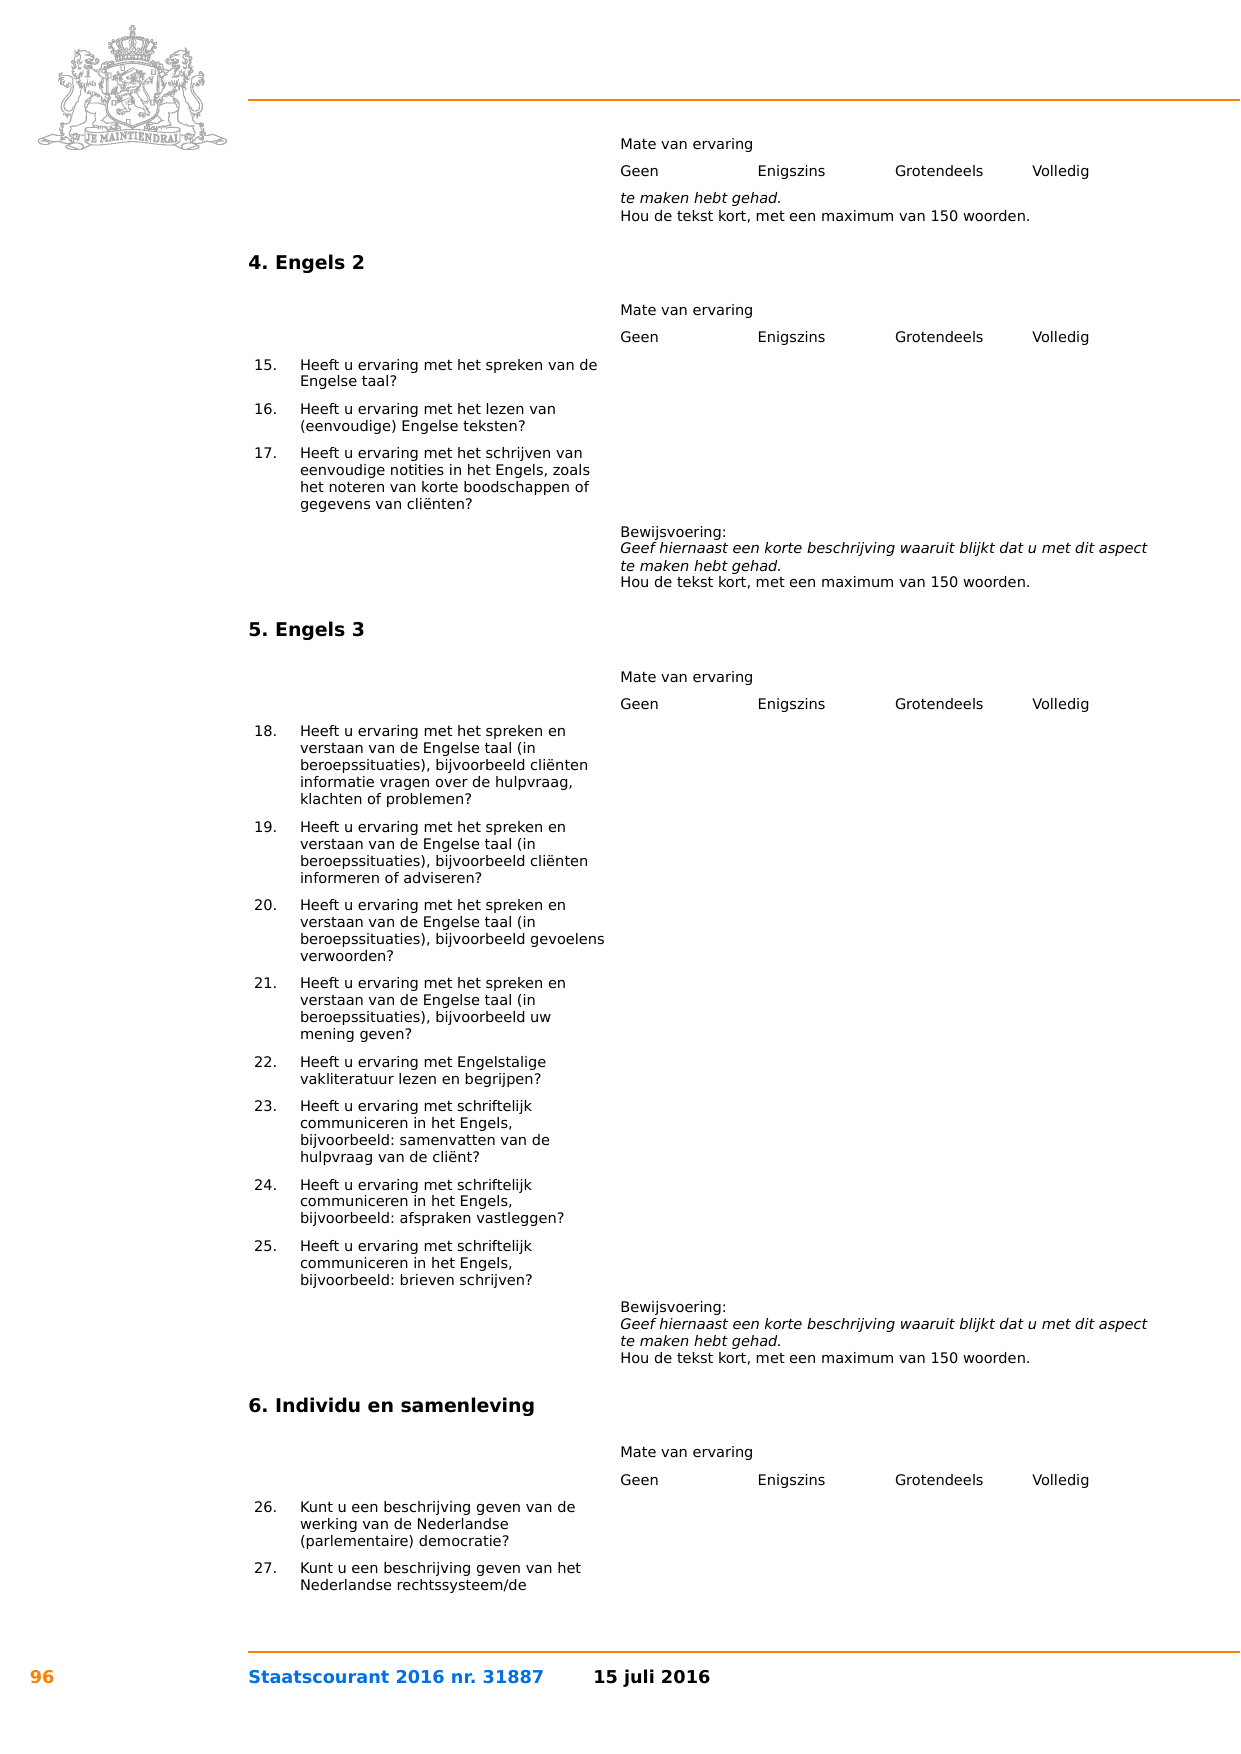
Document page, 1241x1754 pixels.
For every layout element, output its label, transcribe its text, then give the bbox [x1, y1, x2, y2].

table_header [249, 1440, 293, 1466]
table_cell [1027, 1093, 1163, 1171]
table_cell [294, 1294, 614, 1372]
table_cell [294, 324, 614, 351]
table_cell Volledig [1027, 1467, 1163, 1493]
table_cell [889, 1233, 1026, 1293]
table_cell Heeft u ervaring met schriftelijk communiceren in het Engels, bijvoorbeeld: samenvatten van de hulpvraag van de cliënt? [294, 1093, 614, 1171]
table_cell [752, 719, 888, 813]
table_cell [889, 719, 1026, 813]
table_cell [889, 1093, 1026, 1171]
table_cell [752, 352, 888, 395]
table_cell [615, 352, 751, 395]
table_cell [615, 1172, 751, 1232]
table_cell [249, 519, 293, 596]
table_header [249, 664, 293, 690]
table_cell [752, 892, 888, 969]
table_cell Grotendeels [889, 324, 1026, 351]
table_cell [889, 814, 1026, 891]
table_cell [752, 440, 888, 518]
table_header [294, 1440, 614, 1466]
table_cell [615, 814, 751, 891]
table_cell 19. [249, 814, 293, 891]
table_cell Heeft u ervaring met schriftelijk communiceren in het Engels, bijvoorbeeld: afspraken vastleggen? [294, 1172, 614, 1232]
table_cell Heeft u ervaring met het spreken van de Engelse taal? [294, 352, 614, 395]
table_cell [752, 1556, 888, 1599]
table_cell [1027, 440, 1163, 518]
table_header Mate van ervaring [615, 1440, 1163, 1466]
table_cell Enigszins [752, 1467, 888, 1493]
table_cell [752, 396, 888, 439]
table_cell Enigszins [752, 158, 888, 185]
table_cell [889, 971, 1026, 1048]
table_cell [1027, 814, 1163, 891]
table_cell [249, 186, 293, 229]
table_cell [615, 892, 751, 969]
table_cell [1027, 1556, 1163, 1599]
table_cell Heeft u ervaring met het spreken en verstaan van de Engelse taal (in beroepssituaties), bijvoorbeeld gevoelens verwoorden? [294, 892, 614, 969]
table_cell [249, 1294, 293, 1372]
table_cell [889, 892, 1026, 969]
table_cell [615, 1233, 751, 1293]
table_cell [615, 440, 751, 518]
table_cell [294, 519, 614, 596]
table_cell [752, 971, 888, 1048]
table_header Mate van ervaring [615, 297, 1163, 323]
table_cell [752, 1494, 888, 1554]
table_cell 25. [249, 1233, 293, 1293]
table_header [249, 297, 293, 323]
table_cell 22. [249, 1049, 293, 1092]
table_cell [1027, 1049, 1163, 1092]
table_cell 17. [249, 440, 293, 518]
table_cell [1027, 352, 1163, 395]
table_cell [752, 814, 888, 891]
table_cell Heeft u ervaring met Engelstalige vakliteratuur lezen en begrijpen? [294, 1049, 614, 1092]
text 4. Engels 2 [248, 252, 1163, 274]
table_cell [1027, 971, 1163, 1048]
table_cell Enigszins [752, 691, 888, 718]
table_cell 18. [249, 719, 293, 813]
table_cell [1027, 892, 1163, 969]
table_cell Heeft u ervaring met het spreken en verstaan van de Engelse taal (in beroepssituaties), bijvoorbeeld cliënten informatie vragen over de hulpvraag, klachten of problemen? [294, 719, 614, 813]
table_cell [752, 1093, 888, 1171]
table_cell [889, 352, 1026, 395]
table_cell [889, 396, 1026, 439]
table_cell [294, 158, 614, 185]
table_cell [294, 691, 614, 718]
table_header [294, 297, 614, 323]
table_cell Heeft u ervaring met het schrijven van eenvoudige notities in het Engels, zoals het noteren van korte boodschappen of gegevens van cliënten? [294, 440, 614, 518]
table_cell 15. [249, 352, 293, 395]
table_cell [889, 1494, 1026, 1554]
table_cell 23. [249, 1093, 293, 1171]
text 6. Individu en samenleving [248, 1394, 1163, 1417]
table_cell 20. [249, 892, 293, 969]
table_cell Kunt u een beschrijving geven van de werking van de Nederlandse (parlementaire) democratie? [294, 1494, 614, 1554]
table_cell Bewijsvoering: Geef hiernaast een korte beschrijving waaruit blijkt dat u met dit aspect te maken hebt gehad. Hou de tekst kort, met een maximum van 150 woorden. [615, 519, 1163, 596]
table_header [294, 664, 614, 690]
table_cell 24. [249, 1172, 293, 1232]
table_cell Geen [615, 1467, 751, 1493]
table_cell Volledig [1027, 691, 1163, 718]
table_cell Volledig [1027, 324, 1163, 351]
table_header Mate van ervaring [615, 664, 1163, 690]
table_cell [889, 440, 1026, 518]
table_cell 16. [249, 396, 293, 439]
table_cell [752, 1049, 888, 1092]
table_cell [752, 1172, 888, 1232]
table_cell Grotendeels [889, 691, 1026, 718]
table_cell [615, 1049, 751, 1092]
table_cell [1027, 719, 1163, 813]
table_cell 26. [249, 1494, 293, 1554]
table_cell [889, 1172, 1026, 1232]
table_cell [1027, 396, 1163, 439]
table_header Mate van ervaring [615, 131, 1163, 157]
table_cell [249, 1467, 293, 1493]
table_cell Volledig [1027, 158, 1163, 185]
text 5. Engels 3 [248, 619, 1163, 641]
table_cell Geen [615, 691, 751, 718]
table_cell [889, 1556, 1026, 1599]
table_cell Heeft u ervaring met schriftelijk communiceren in het Engels, bijvoorbeeld: brieven schrijven? [294, 1233, 614, 1293]
table_cell [615, 1093, 751, 1171]
table_cell [615, 1556, 751, 1599]
table_cell Kunt u een beschrijving geven van het Nederlandse rechtssysteem/de [294, 1556, 614, 1599]
table_cell 21. [249, 971, 293, 1048]
table_cell [249, 691, 293, 718]
table_cell Grotendeels [889, 158, 1026, 185]
table_cell Geen [615, 324, 751, 351]
table_header [249, 131, 293, 157]
table_cell [615, 971, 751, 1048]
table_cell [615, 396, 751, 439]
table_cell [1027, 1494, 1163, 1554]
table_cell [294, 186, 614, 229]
table_cell [249, 324, 293, 351]
picture [38, 25, 227, 150]
table_cell [615, 1494, 751, 1554]
table_cell [1027, 1233, 1163, 1293]
table_cell [752, 1233, 888, 1293]
table_cell te maken hebt gehad. Hou de tekst kort, met een maximum van 150 woorden. [615, 186, 1163, 229]
table_cell Enigszins [752, 324, 888, 351]
table_cell Heeft u ervaring met het spreken en verstaan van de Engelse taal (in beroepssituaties), bijvoorbeeld cliënten informeren of adviseren? [294, 814, 614, 891]
table_cell [1027, 1172, 1163, 1232]
table_cell [889, 1049, 1026, 1092]
table_cell Grotendeels [889, 1467, 1026, 1493]
table_cell Heeft u ervaring met het spreken en verstaan van de Engelse taal (in beroepssituaties), bijvoorbeeld uw mening geven? [294, 971, 614, 1048]
table_cell [615, 719, 751, 813]
table_cell [294, 1467, 614, 1493]
table_cell Geen [615, 158, 751, 185]
table_cell [249, 158, 293, 185]
table_cell 27. [249, 1556, 293, 1599]
table_cell Heeft u ervaring met het lezen van (eenvoudige) Engelse teksten? [294, 396, 614, 439]
table_header [294, 131, 614, 157]
table_cell Bewijsvoering: Geef hiernaast een korte beschrijving waaruit blijkt dat u met dit aspect te maken hebt gehad. Hou de tekst kort, met een maximum van 150 woorden. [615, 1294, 1163, 1372]
